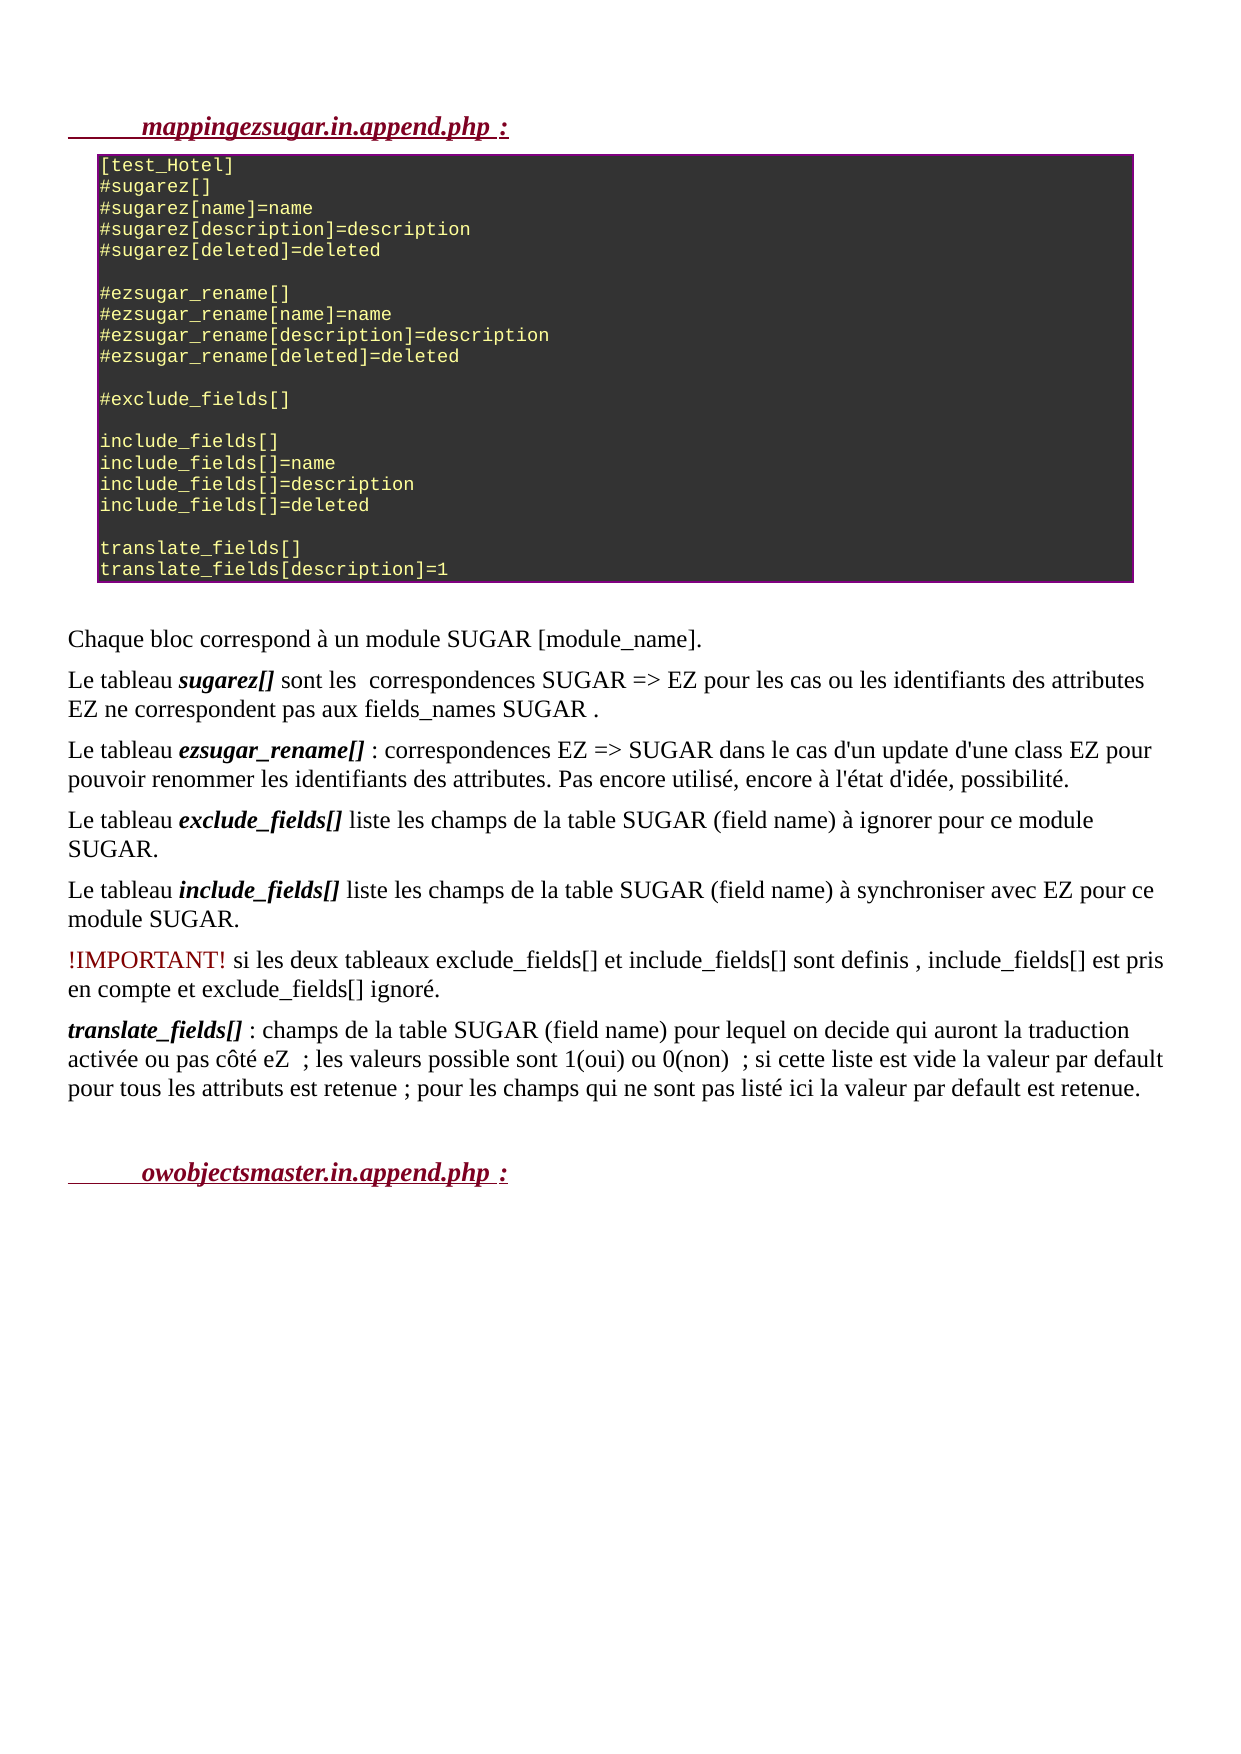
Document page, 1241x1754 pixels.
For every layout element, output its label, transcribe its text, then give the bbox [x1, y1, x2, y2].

text #sugarez[] [99, 175, 1132, 196]
text #ezsugar_rename[name]=name [99, 303, 1132, 324]
text Chaque bloc correspond à un module SUGAR [module_name]. [68, 624, 1164, 653]
text mappingezsugar.in.append.php : [68, 110, 1164, 141]
text #ezsugar_rename[] [99, 281, 1132, 303]
text Le tableau include_fields[] liste les champs de la table SUGAR (field name) à synchroniser avec EZ pour ce module SUGAR. [68, 876, 1164, 933]
text #exclude_fields[] [99, 388, 1132, 409]
text translate_fields[] [99, 536, 1132, 558]
text #sugarez[deleted]=deleted [99, 239, 1132, 260]
text translate_fields[] : champs de la table SUGAR (field name) pour lequel on decide qui auront la traduction activée ou pas côté eZ ; les valeurs possible sont 1(oui) ou 0(non) ; si cette liste est vide la valeur par default pour tous les attributs est retenue ; pour les champs qui ne sont pas listé ici la valeur par default est retenue. [68, 1016, 1164, 1102]
text Le tableau ezsugar_rename[] : correspondences EZ => SUGAR dans le cas d'un update d'une class EZ pour pouvoir renommer les identifiants des attributes. Pas encore utilisé, encore à l'état d'idée, possibilité. [68, 736, 1164, 793]
text #sugarez[name]=name [99, 196, 1132, 218]
text include_fields[] [99, 430, 1132, 451]
text #ezsugar_rename[deleted]=deleted [99, 345, 1132, 366]
text include_fields[]=name [99, 451, 1132, 473]
text translate_fields[description]=1 [99, 558, 1132, 581]
text #ezsugar_rename[description]=description [99, 324, 1132, 345]
text [test_Hotel] [99, 156, 1132, 175]
text include_fields[]=description [99, 473, 1132, 494]
text include_fields[]=deleted [99, 494, 1132, 515]
text Le tableau exclude_fields[] liste les champs de la table SUGAR (field name) à ignorer pour ce module SUGAR. [68, 806, 1164, 863]
text Le tableau sugarez[] sont les correspondences SUGAR => EZ pour les cas ou les identifiants des attributes EZ ne correspondent pas aux fields_names SUGAR . [68, 666, 1164, 723]
text !IMPORTANT! si les deux tableaux exclude_fields[] et include_fields[] sont definis , include_fields[] est pris en compte et exclude_fields[] ignoré. [68, 946, 1164, 1003]
text #sugarez[description]=description [99, 218, 1132, 239]
text owobjectsmaster.in.append.php : [68, 1156, 1164, 1187]
